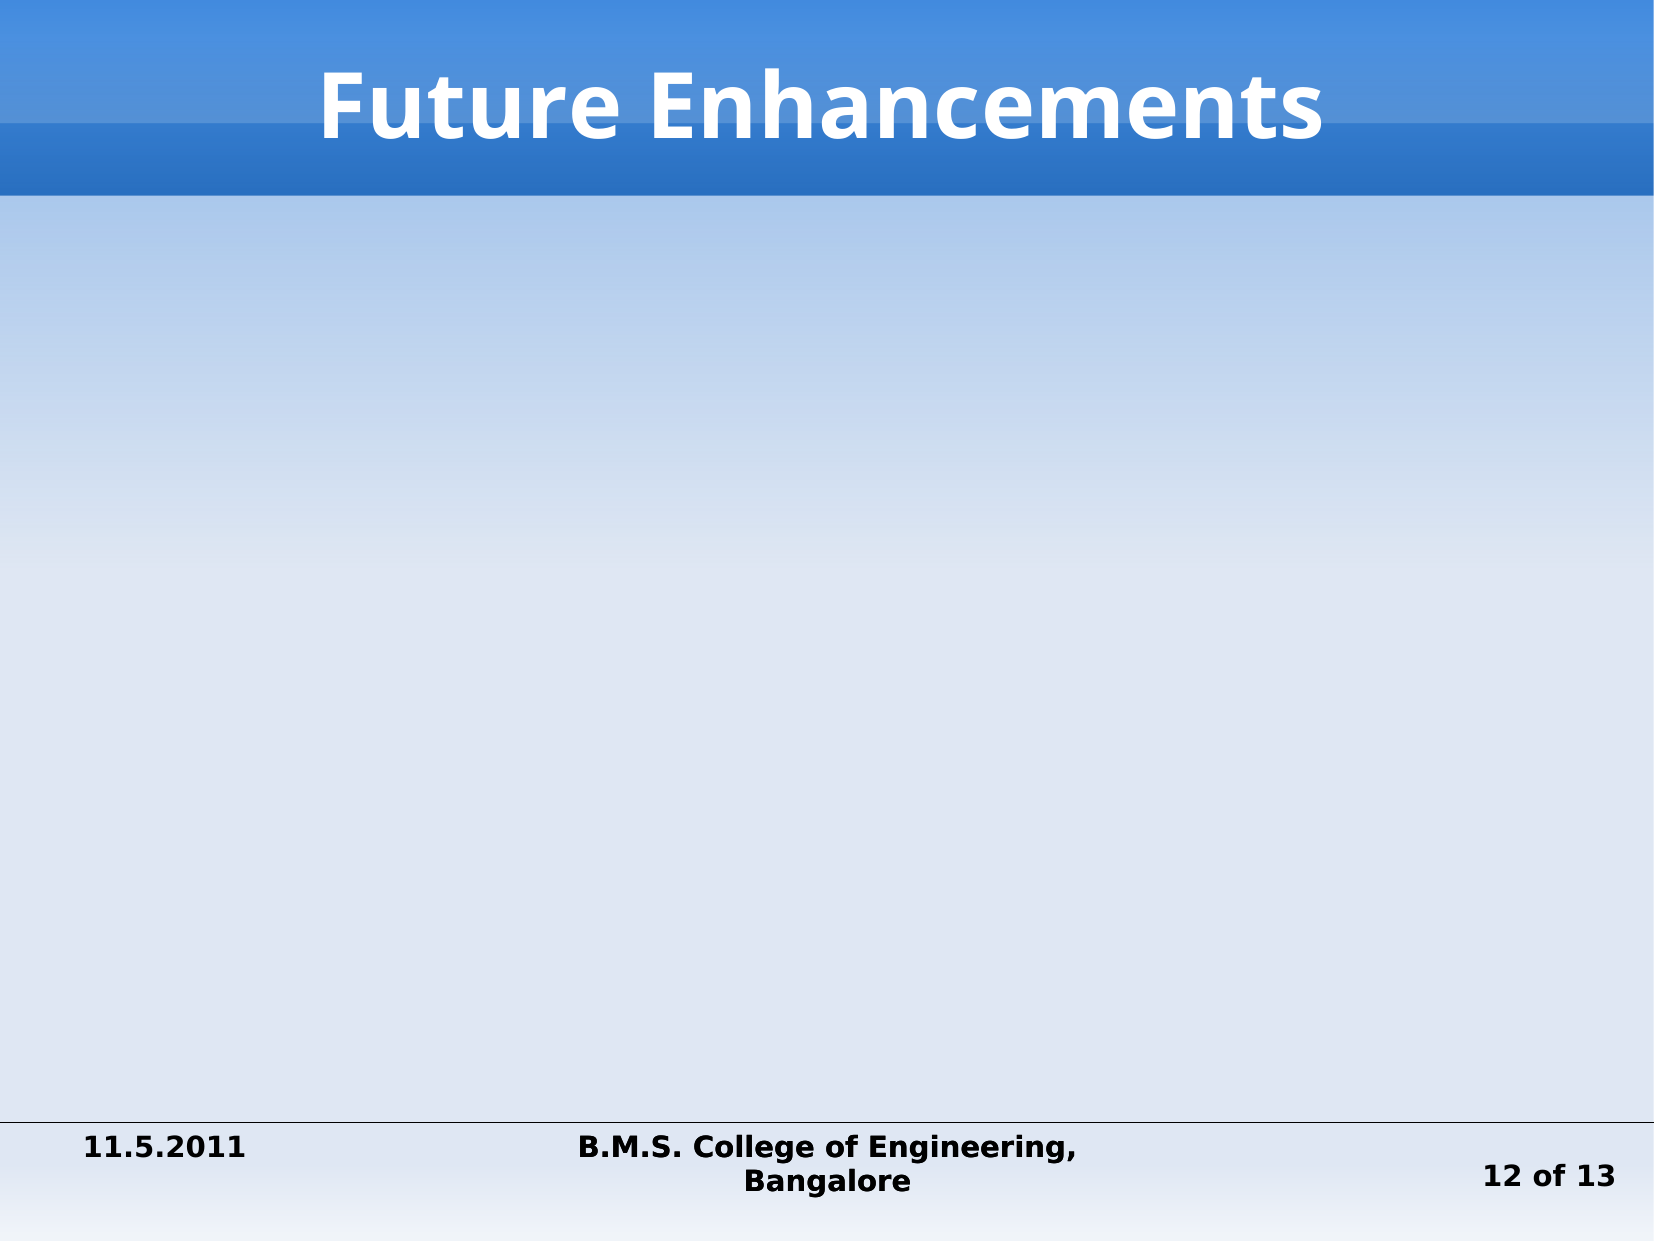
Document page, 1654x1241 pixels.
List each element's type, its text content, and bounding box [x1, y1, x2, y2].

title Future Enhancements [76, 0, 1565, 208]
picture [0, 1123, 1654, 1241]
picture [0, 0, 1654, 1122]
